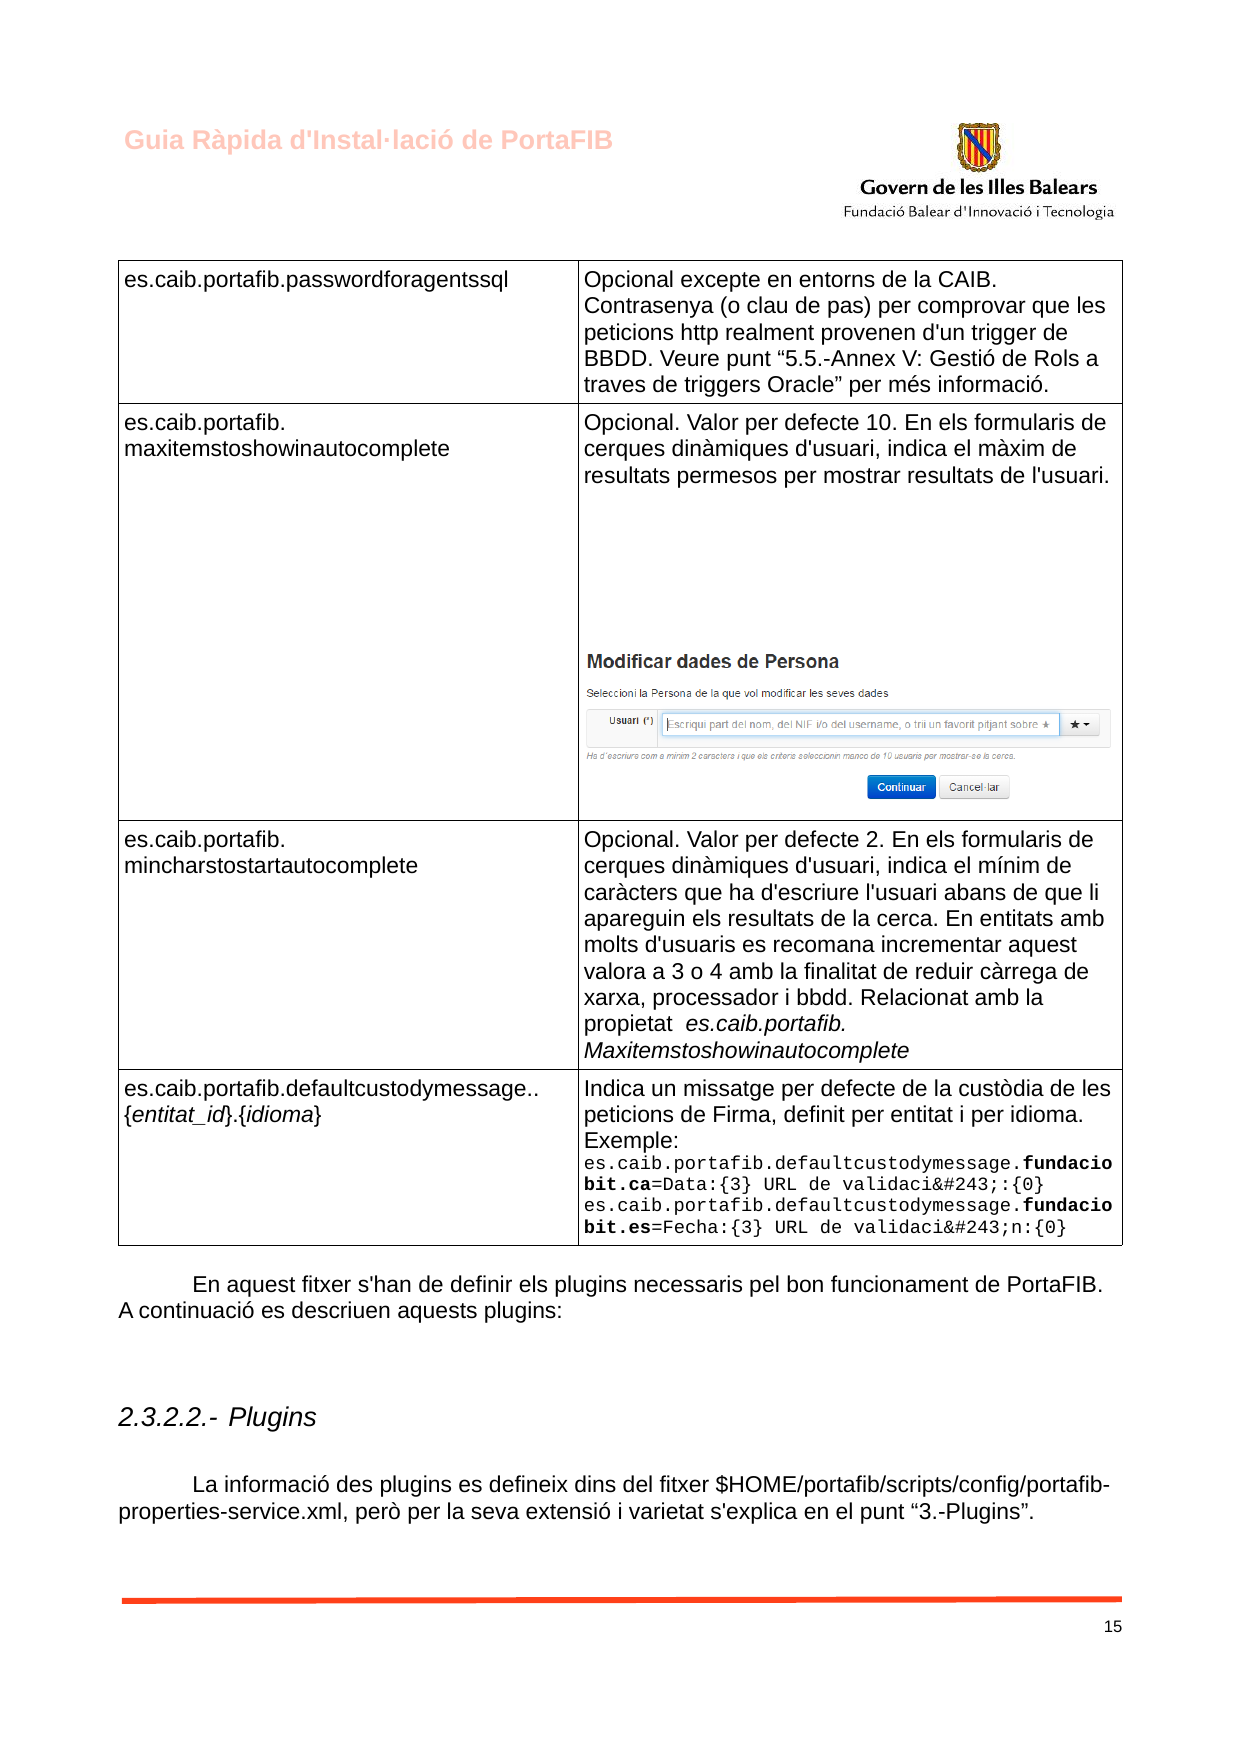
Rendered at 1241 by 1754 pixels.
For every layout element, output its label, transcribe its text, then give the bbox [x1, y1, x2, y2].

table_cell Opcional. Valor per defecte 10. En els formularis de cerques dinàmiques d'usuari, indica el màxim de resultats permesos per mostrar resultats de l'usuari. [579, 404, 1122, 809]
picture [583, 647, 1117, 810]
picture [840, 123, 1117, 220]
table_cell es.caib.portafib. mincharstostartautocomplete [119, 821, 578, 1069]
text En aquest fitxer s'han de definir els plugins necessaris pel bon funcionament de PortaFIB. A continuació es descriuen aquests plugins: [118, 1271, 1122, 1324]
table_cell es.caib.portafib. maxitemstoshowinautocomplete [119, 404, 578, 820]
table_cell Opcional. Valor per defecte 2. En els formularis de cerques dinàmiques d'usuari, indica el mínim de caràcters que ha d'escriure l'usuari abans de que li apareguin els resultats de la cerca. En entitats amb molts d'usuaris es recomana incrementar aquest valora a 3 o 4 amb la finalitat de reduir càrrega de xarxa, processador i bbdd. Relacionat amb la propietat es.caib.portafib. Maxitemstoshowinautocomplete [579, 821, 1122, 1069]
table_cell [579, 810, 1122, 820]
table_cell Indica un missatge per defecte de la custòdia de les peticions de Firma, definit per entitat i per idioma. Exemple: es.caib.portafib.defaultcustodymessage.fundaciobit.ca=Data:{3} URL de validaci&#243;:{0} es.caib.portafib.defaultcustodymessage.fundaciobit.es=Fecha:{3} URL de validaci&#243;n:{0} [579, 1070, 1122, 1244]
table_cell es.caib.portafib.defaultcustodymessage..{entitat_id}.{idioma} [119, 1070, 578, 1244]
table_cell es.caib.portafib.passwordforagentssql [119, 261, 578, 403]
table_cell Opcional excepte en entorns de la CAIB. Contrasenya (o clau de pas) per comprovar que les peticions http realment provenen d'un trigger de BBDD. Veure punt “5.5.-Annex V: Gestió de Rols a traves de triggers Oracle” per més informació. [579, 261, 1122, 403]
subtitle Plugins [118, 1401, 1122, 1433]
text La informació des plugins es defineix dins del fitxer $HOME/portafib/scripts/config/portafib-properties-service.xml, però per la seva extensió i varietat s'explica en el punt “3.-Plugins”. [118, 1471, 1122, 1524]
